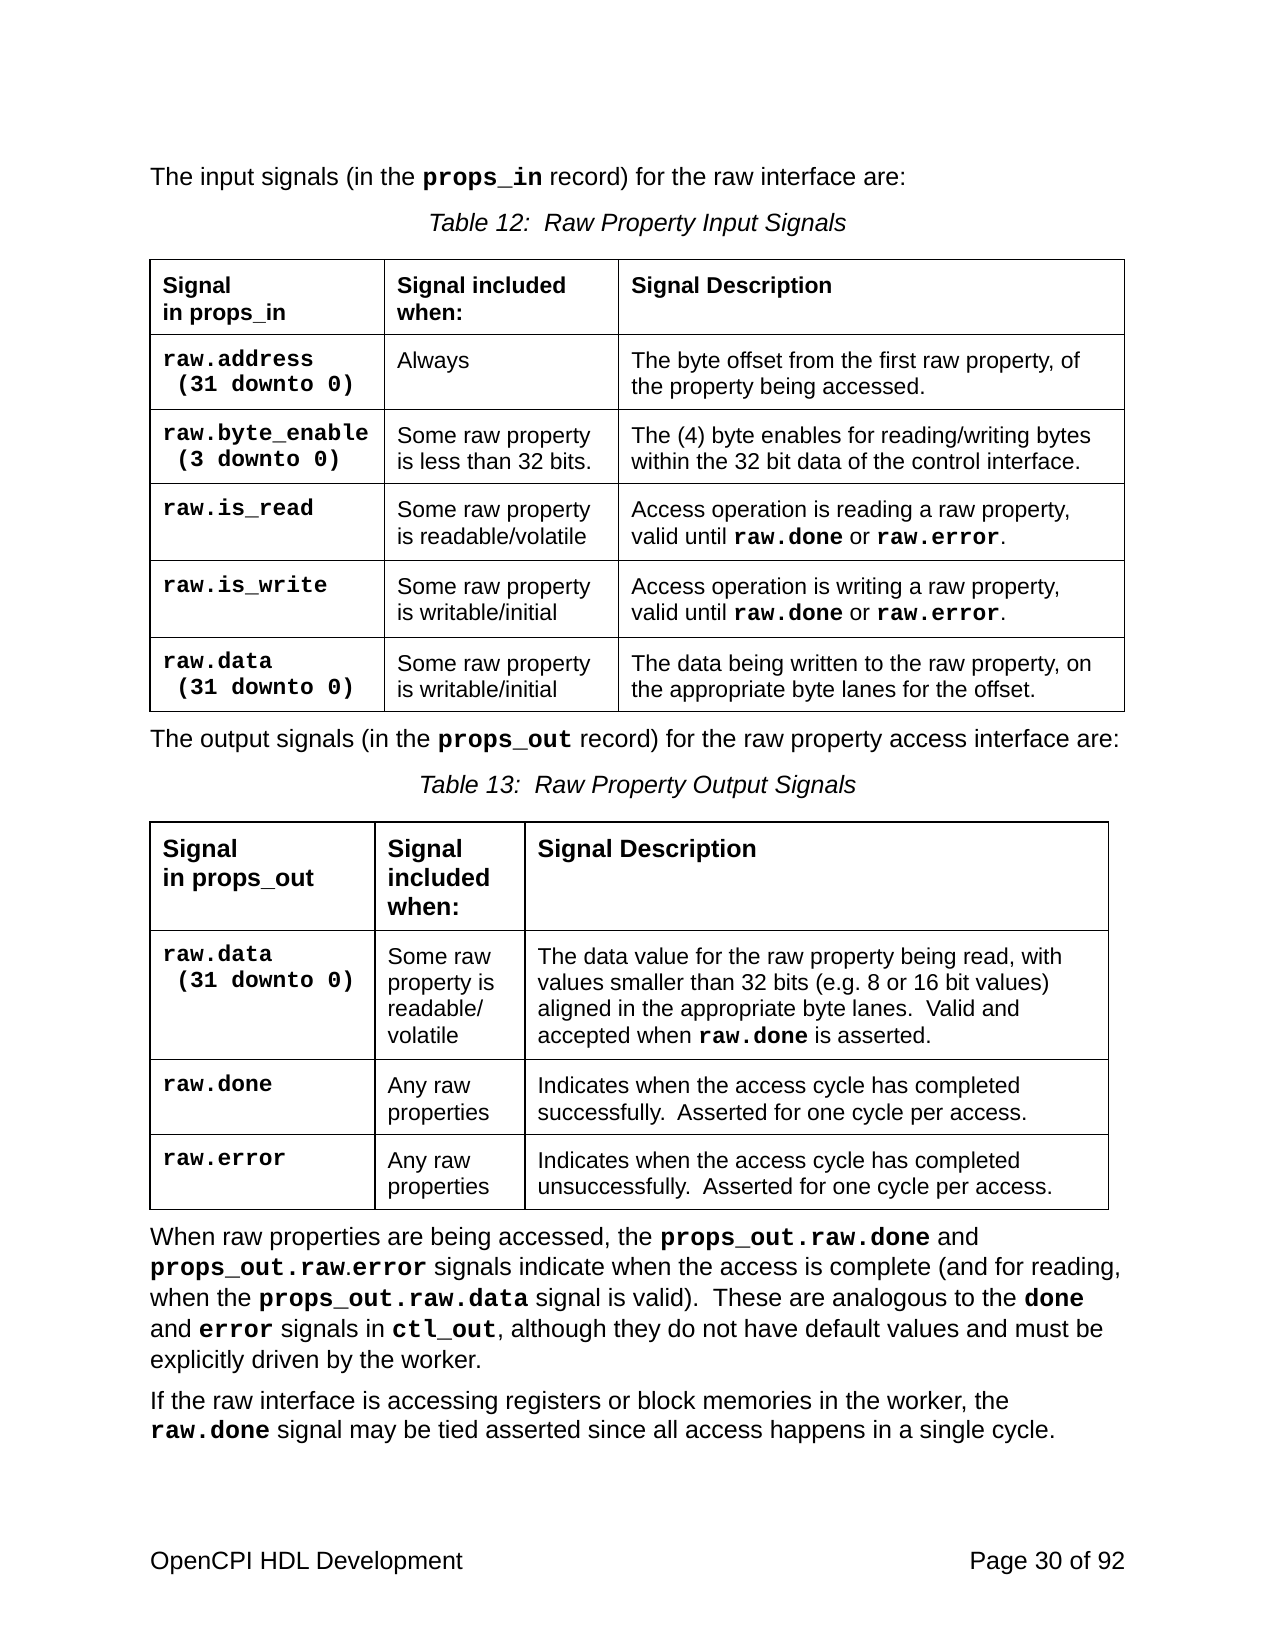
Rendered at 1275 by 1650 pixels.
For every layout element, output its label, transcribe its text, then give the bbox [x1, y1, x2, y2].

table_cell raw.done [151, 1060, 374, 1134]
table_cell Access operation is writing a raw property, valid until raw.done or raw.error. [619, 561, 1124, 637]
text Table 13: Raw Property Output Signals [150, 770, 1125, 799]
text When raw properties are being accessed, the props_out.raw.done and props_out.raw.error signals indicate when the access is complete (and for reading, when the props_out.raw.data signal is valid). These are analogous to the done and error signals in ctl_out, although they do not have default values and must be explicitly driven by the worker. [150, 1221, 1125, 1374]
table_cell The byte offset from the first raw property, of the property being accessed. [619, 335, 1124, 408]
table_cell The data being written to the raw property, on the appropriate byte lanes for the offset. [619, 638, 1124, 711]
table_header Signal included when: [385, 260, 618, 334]
table_header Signal included when: [376, 823, 524, 930]
table_cell Some raw property is less than 32 bits. [385, 410, 618, 483]
table_header Signal in props_in [151, 260, 384, 334]
table_cell Any raw properties [376, 1060, 524, 1134]
table_cell Some raw property is readable/volatile [385, 484, 618, 560]
table_cell The (4) byte enables for reading/writing bytes within the 32 bit data of the control interface. [619, 410, 1124, 483]
table_header Signal in props_out [151, 823, 374, 930]
table_cell raw.error [151, 1135, 374, 1208]
text If the raw interface is accessing registers or block memories in the worker, the raw.done signal may be tied asserted since all access happens in a single cycle. [150, 1386, 1125, 1446]
table_cell Some raw property is readable/ volatile [376, 931, 524, 1059]
table_header Signal Description [619, 260, 1124, 334]
table_cell The data value for the raw property being read, with values smaller than 32 bits (e.g. 8 or 16 bit values) aligned in the appropriate byte lanes. Valid and accepted when raw.done is asserted. [526, 931, 1108, 1059]
table_cell Always [385, 335, 618, 408]
text The output signals (in the props_out record) for the raw property access interface are: [150, 724, 1125, 755]
text The input signals (in the props_in record) for the raw interface are: [150, 162, 1125, 193]
table_cell raw.byte_enable (3 downto 0) [151, 410, 384, 483]
table_cell Access operation is reading a raw property, valid until raw.done or raw.error. [619, 484, 1124, 560]
text Table 12: Raw Property Input Signals [150, 208, 1125, 237]
table_cell Some raw property is writable/initial [385, 561, 618, 637]
table_cell raw.is_write [151, 561, 384, 637]
table_cell Indicates when the access cycle has completed unsuccessfully. Asserted for one cycle per access. [526, 1135, 1108, 1208]
table_header Signal Description [526, 823, 1108, 930]
table_cell Any raw properties [376, 1135, 524, 1208]
table_cell raw.address (31 downto 0) [151, 335, 384, 408]
table_cell raw.data (31 downto 0) [151, 931, 374, 1059]
table_cell raw.is_read [151, 484, 384, 560]
table_cell Indicates when the access cycle has completed successfully. Asserted for one cycle per access. [526, 1060, 1108, 1134]
table_cell Some raw property is writable/initial [385, 638, 618, 711]
table_cell raw.data (31 downto 0) [151, 638, 384, 711]
